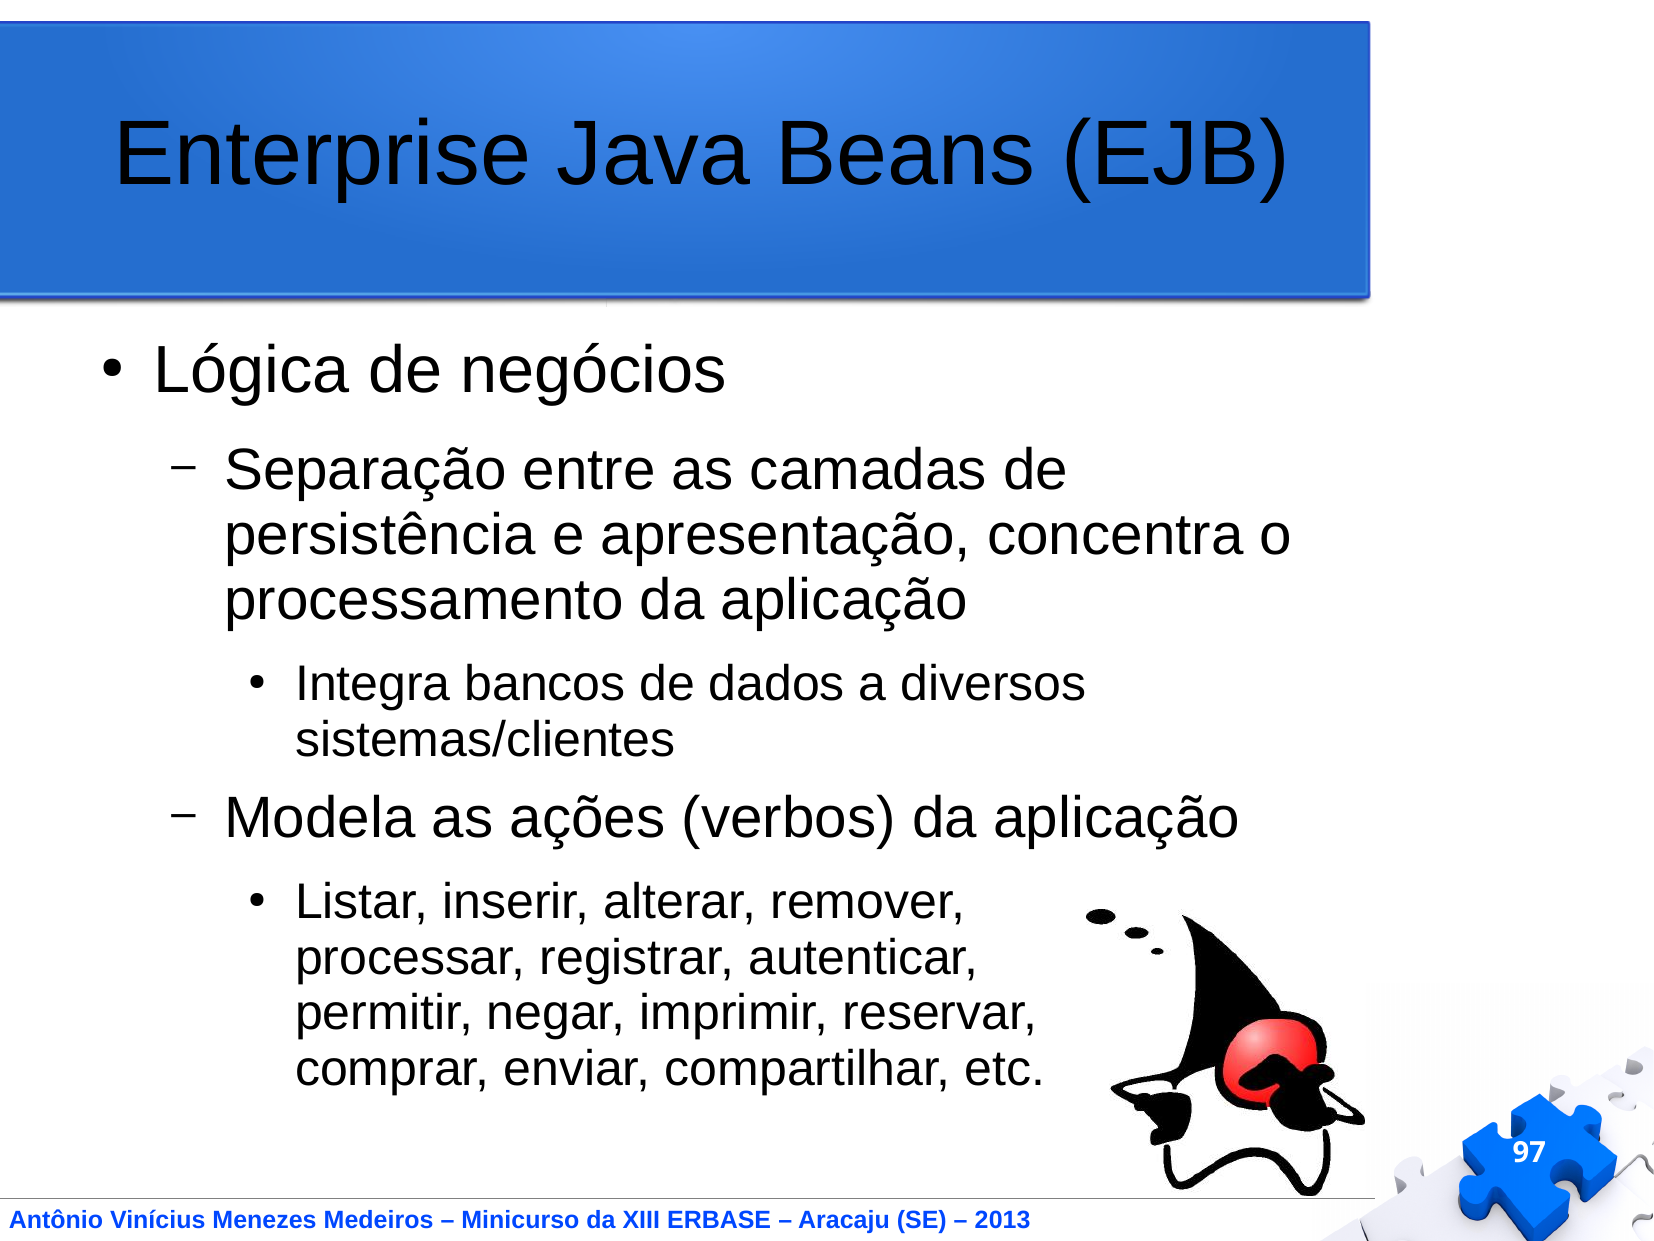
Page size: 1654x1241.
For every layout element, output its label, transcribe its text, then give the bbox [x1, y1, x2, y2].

picture [1086, 909, 1654, 1241]
title Enterprise Java Beans (EJB) [82, 49, 1323, 257]
list Lógica de negócios Separação entre as camadas de persistência e apresentação, concentra o processamento da aplicação Integra bancos de dados a diversos sistemas/clientes Modela as ações (verbos) da aplicação Listar, inserir, alterar, remover, processar, registrar, autenticar, permitir, negar, imprimir, reservar, comprar, enviar, compartilhar, etc. [82, 332, 1356, 1170]
picture [0, 21, 1375, 307]
